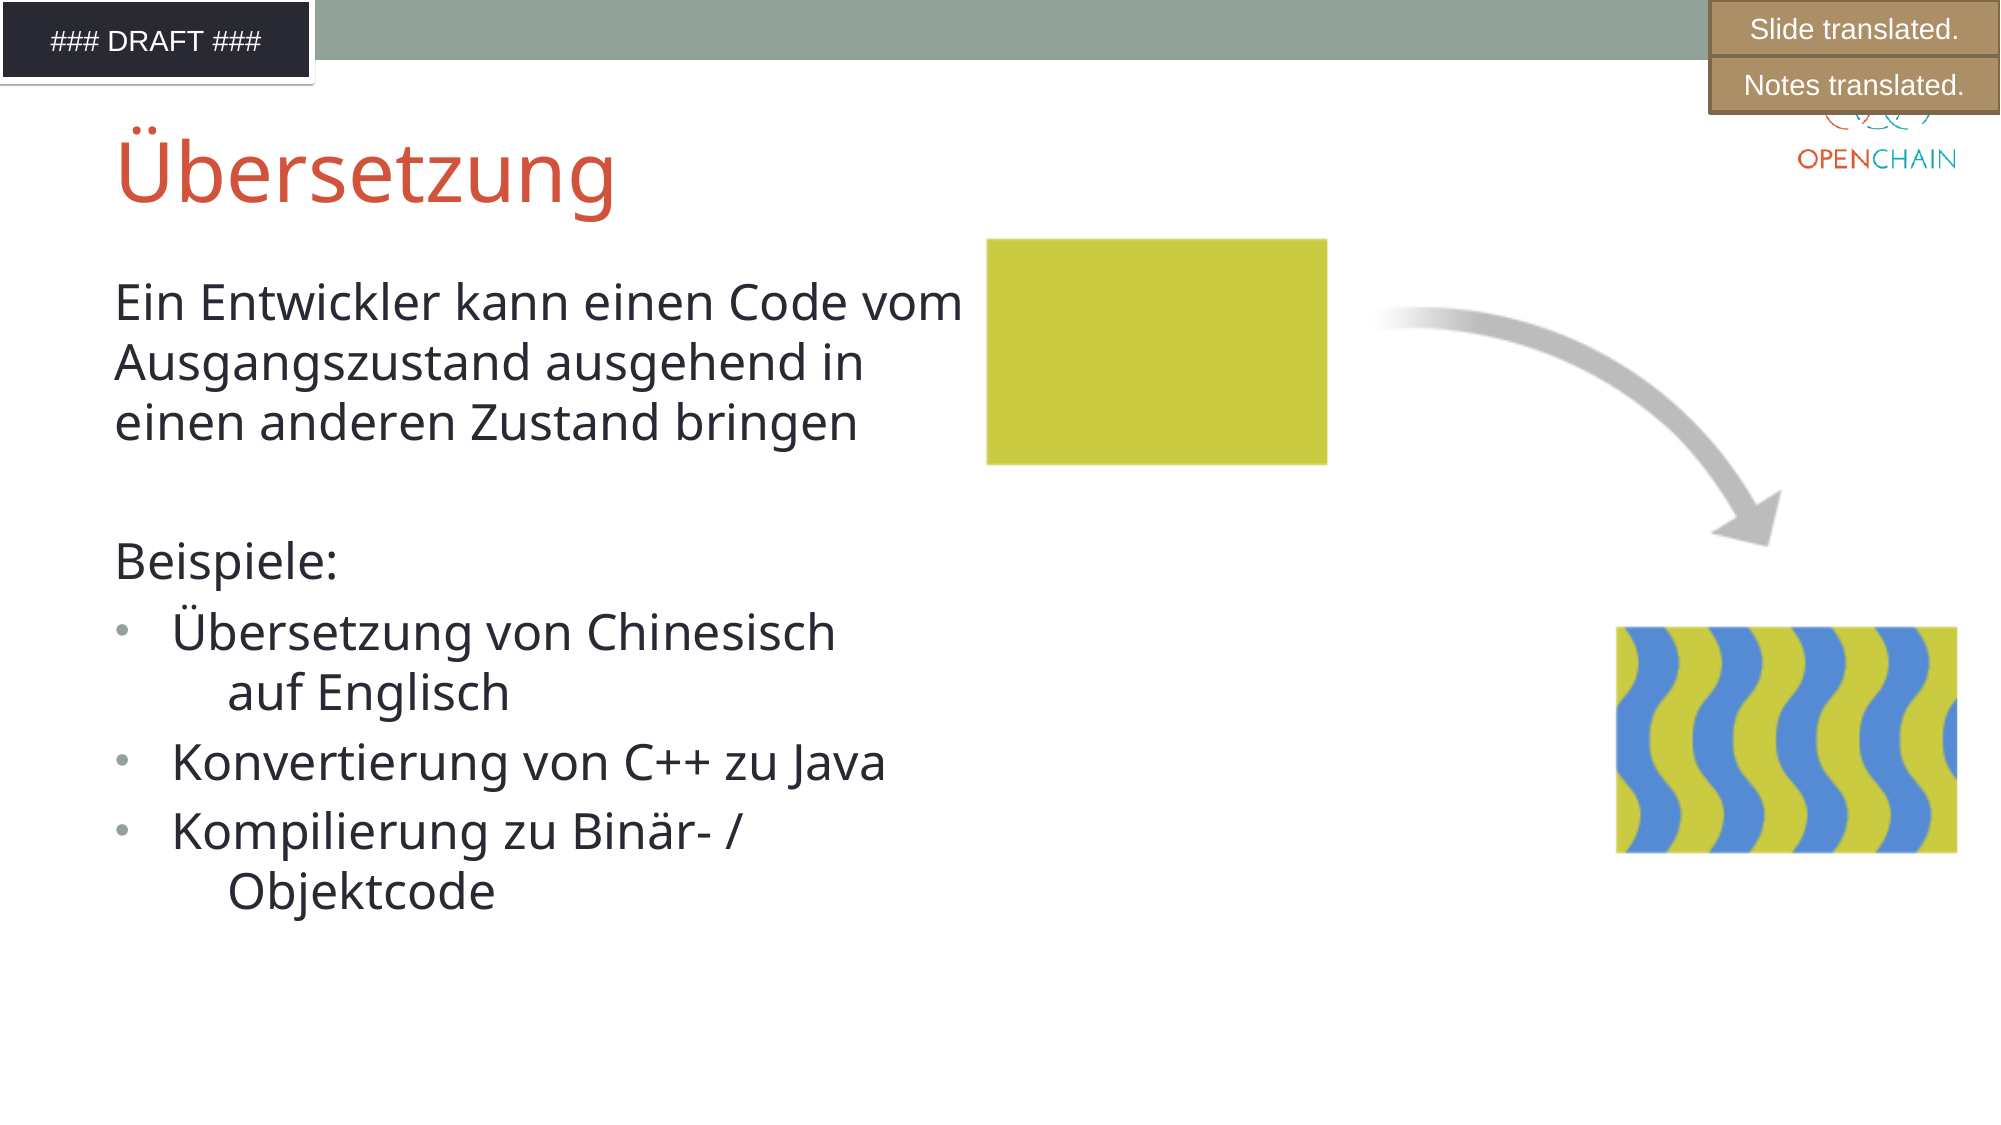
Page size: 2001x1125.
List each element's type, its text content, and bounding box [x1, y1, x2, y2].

list Ein Entwickler kann einen Code vom Ausgangszustand ausgehend in einen anderen Zustand bringen Beispiele: Übersetzung von Chinesisch auf Englisch Konvertierung von C++ zu Java Kompilierung zu Binär- / Objektcode [99, 262, 730, 1063]
text_box Slide translated. [1710, 0, 2000, 56]
picture [730, 149, 2000, 1088]
title Übersetzung [99, 87, 1900, 251]
text_box Notes translated. [1710, 56, 2000, 113]
